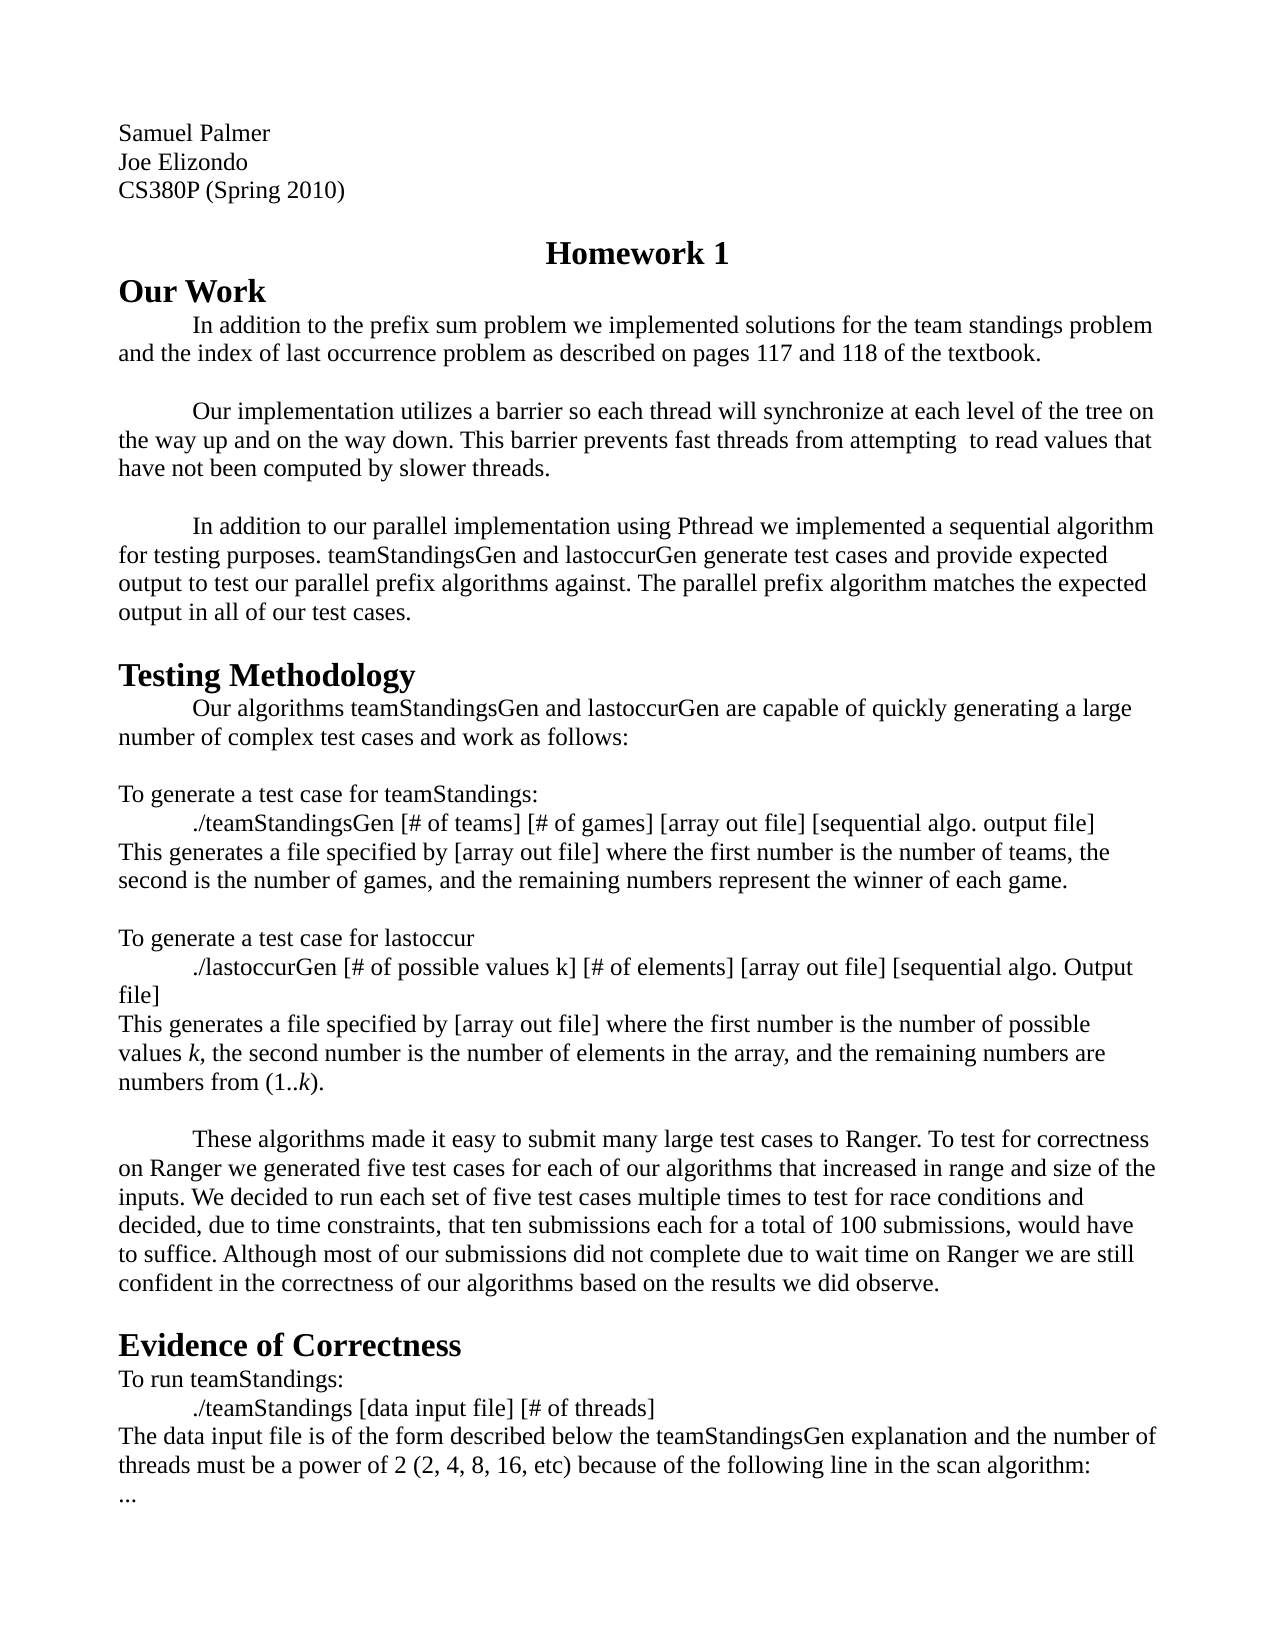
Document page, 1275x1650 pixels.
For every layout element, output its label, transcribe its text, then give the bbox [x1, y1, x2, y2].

text Homework 1 [118, 233, 1157, 271]
text Our algorithms teamStandingsGen and lastoccurGen are capable of quickly generating a large number of complex test cases and work as follows: [118, 693, 1157, 751]
text Evidence of Correctness [118, 1326, 1157, 1364]
text These algorithms made it easy to submit many large test cases to Ranger. To test for correctness on Ranger we generated five test cases for each of our algorithms that increased in range and size of the inputs. We decided to run each set of five test cases multiple times to test for race conditions and decided, due to time constraints, that ten submissions each for a total of 100 submissions, would have to suffice. Although most of our submissions did not complete due to wait time on Ranger we are still confident in the correctness of our algorithms based on the results we did observe. [118, 1124, 1157, 1297]
text In addition to the prefix sum problem we implemented solutions for the team standings problem and the index of last occurrence problem as described on pages 117 and 118 of the textbook. [118, 310, 1157, 367]
text This generates a file specified by [array out file] where the first number is the number of teams, the second is the number of games, and the remaining numbers represent the winner of each game. [118, 837, 1157, 894]
text To run teamStandings: [118, 1364, 1157, 1393]
text Testing Methodology [118, 655, 1157, 693]
text ./teamStandingsGen [# of teams] [# of games] [array out file] [sequential algo. output file] [118, 808, 1157, 837]
text Samuel Palmer [118, 118, 1157, 147]
text ./teamStandings [data input file] [# of threads] [118, 1393, 1157, 1421]
text To generate a test case for lastoccur [118, 923, 1157, 952]
text This generates a file specified by [array out file] where the first number is the number of possible values k, the second number is the number of elements in the array, and the remaining numbers are numbers from (1..k). [118, 1009, 1157, 1096]
text ... [118, 1479, 1157, 1508]
text Our Work [118, 271, 1157, 310]
text The data input file is of the form described below the teamStandingsGen explanation and the number of threads must be a power of 2 (2, 4, 8, 16, etc) because of the following line in the scan algorithm: [118, 1421, 1157, 1479]
text Joe Elizondo [118, 147, 1157, 176]
text Our implementation utilizes a barrier so each thread will synchronize at each level of the tree on the way up and on the way down. This barrier prevents fast threads from attempting to read values that have not been computed by slower threads. [118, 396, 1157, 482]
text ./lastoccurGen [# of possible values k] [# of elements] [array out file] [sequential algo. Output file] [118, 952, 1157, 1009]
text CS380P (Spring 2010) [118, 176, 1157, 204]
text To generate a test case for teamStandings: [118, 779, 1157, 808]
text In addition to our parallel implementation using Pthread we implemented a sequential algorithm for testing purposes. teamStandingsGen and lastoccurGen generate test cases and provide expected output to test our parallel prefix algorithms against. The parallel prefix algorithm matches the expected output in all of our test cases. [118, 511, 1157, 626]
